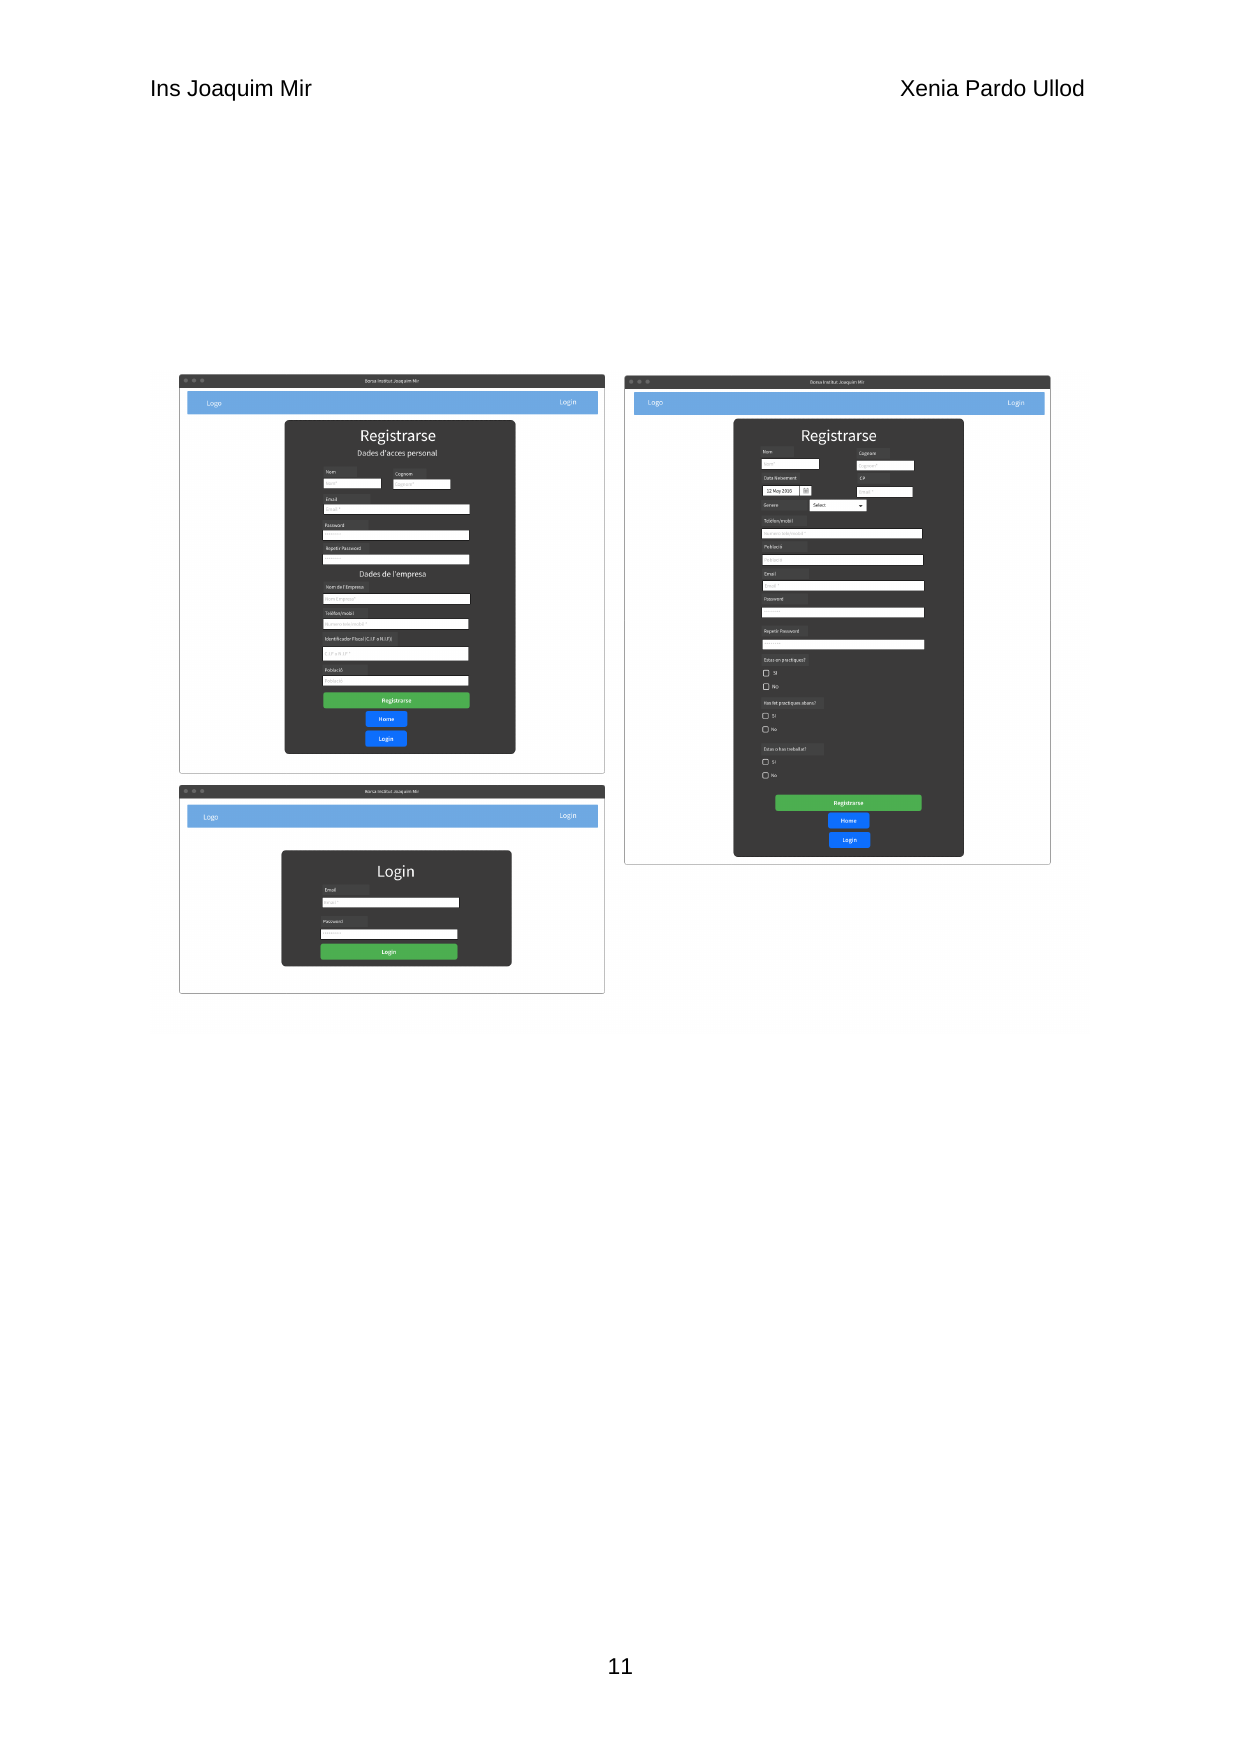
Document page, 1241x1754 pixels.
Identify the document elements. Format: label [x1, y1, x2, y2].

picture [150, 370, 1091, 1034]
